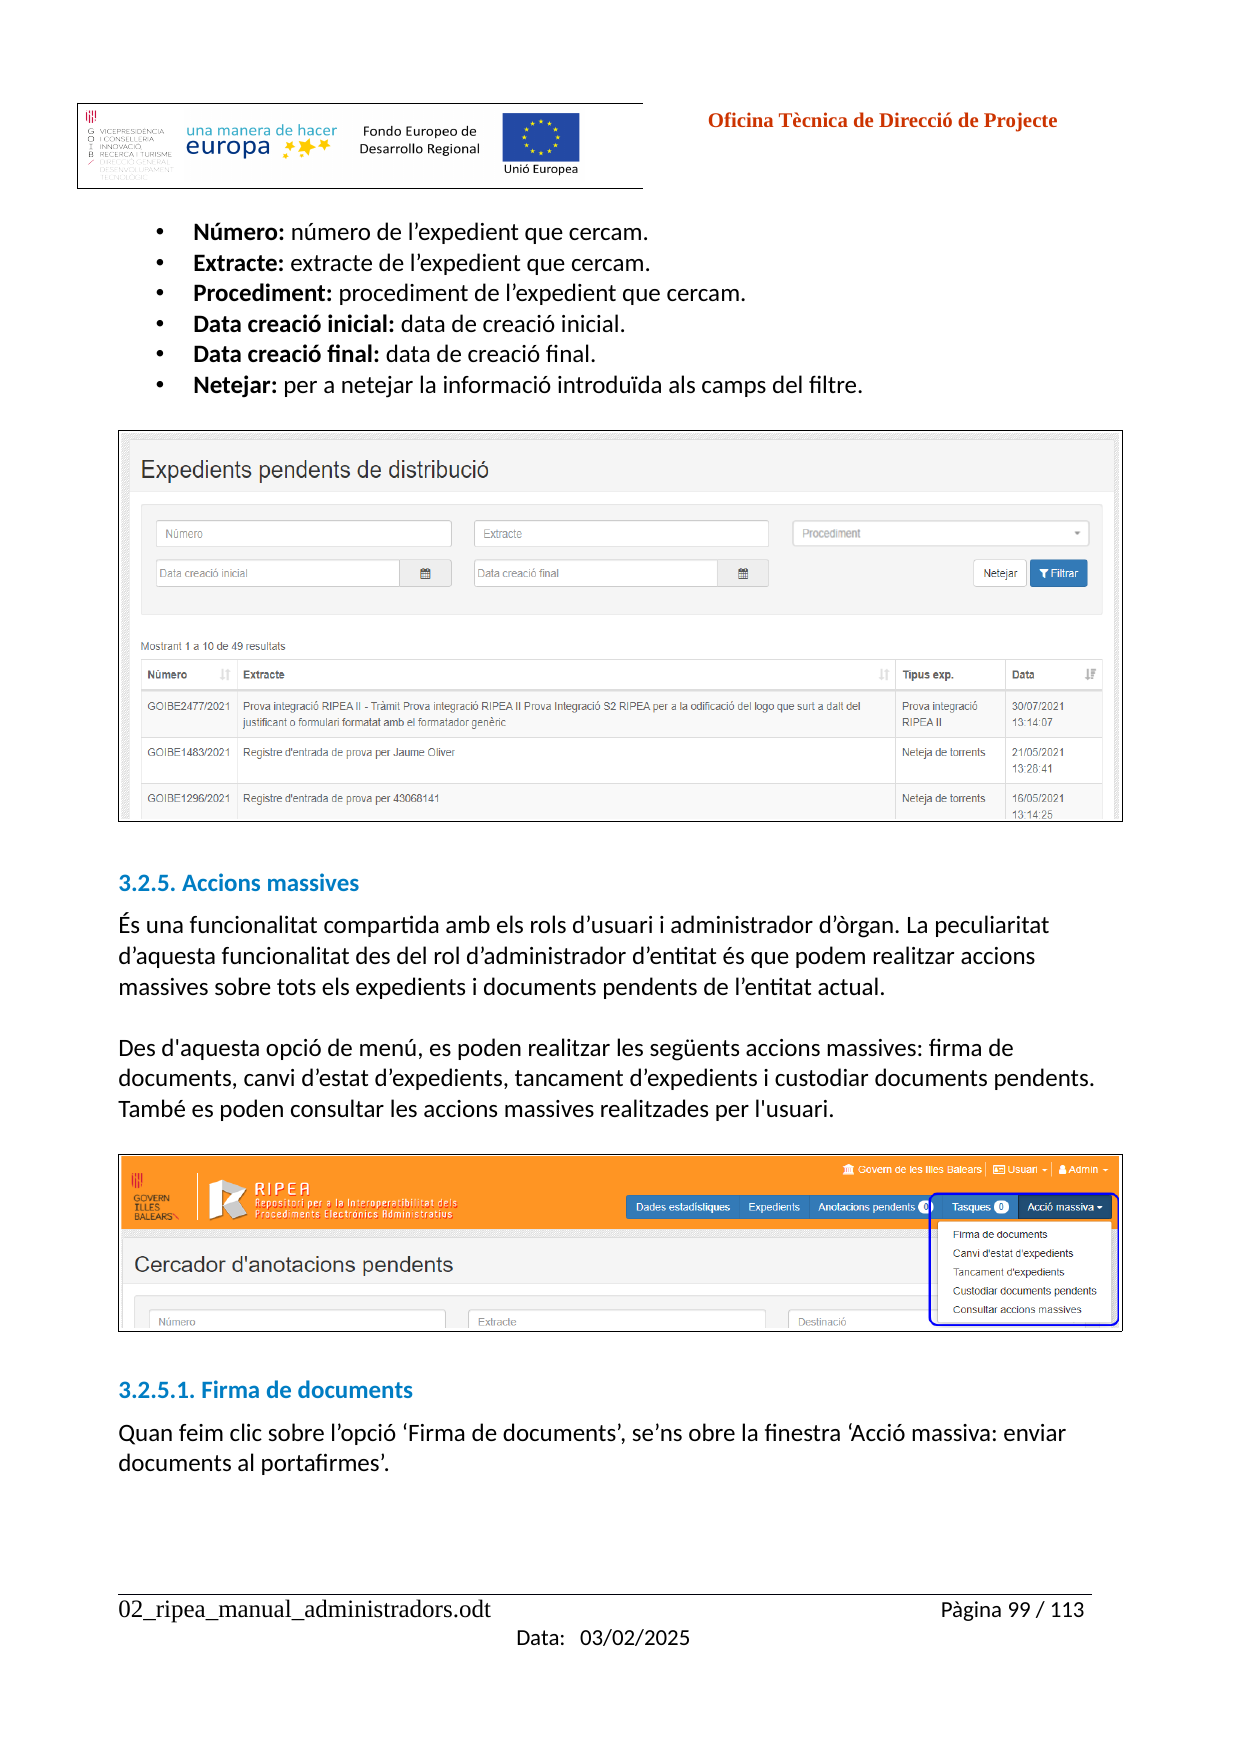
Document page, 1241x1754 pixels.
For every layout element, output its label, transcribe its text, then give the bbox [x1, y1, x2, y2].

picture [121, 433, 1119, 819]
text Des d'aquesta opció de menú, es poden realitzar les següents accions massives: firma de documents, canvi d’estat d’expedients, tancament d’expedients i custodiar documents pendents. També es poden consultar les accions massives realitzades per l'usuari. [118, 1032, 1122, 1123]
list Número: número de l’expedient que cercam. [156, 216, 1122, 247]
text És una funcionalitat compartida amb els rols d’usuari i administrador d’òrgan. La peculiaritat d’aquesta funcionalitat des del rol d’administrador d’entitat és que podem realitzar accions massives sobre tots els expedients i documents pendents de l’entitat actual. [118, 910, 1122, 1001]
list Data creació final: data de creació final. [156, 338, 1122, 369]
subtitle 3.2.5.1. Firma de documents [118, 1374, 1122, 1404]
list Extracte: extracte de l’expedient que cercam. [156, 247, 1122, 277]
list Data creació inicial: data de creació inicial. [156, 308, 1122, 338]
picture [184, 108, 585, 182]
list Netejar: per a netejar la informació introduïda als camps del filtre. [156, 369, 1122, 399]
picture [121, 1156, 1119, 1328]
list Procediment: procediment de l’expedient que cercam. [156, 277, 1122, 308]
subtitle 3.2.5. Accions massives [118, 867, 1122, 897]
picture [82, 108, 178, 182]
text Quan feim clic sobre l’opció ‘Firma de documents’, se’ns obre la finestra ‘Acció massiva: enviar documents al portafirmes’. [118, 1417, 1122, 1478]
